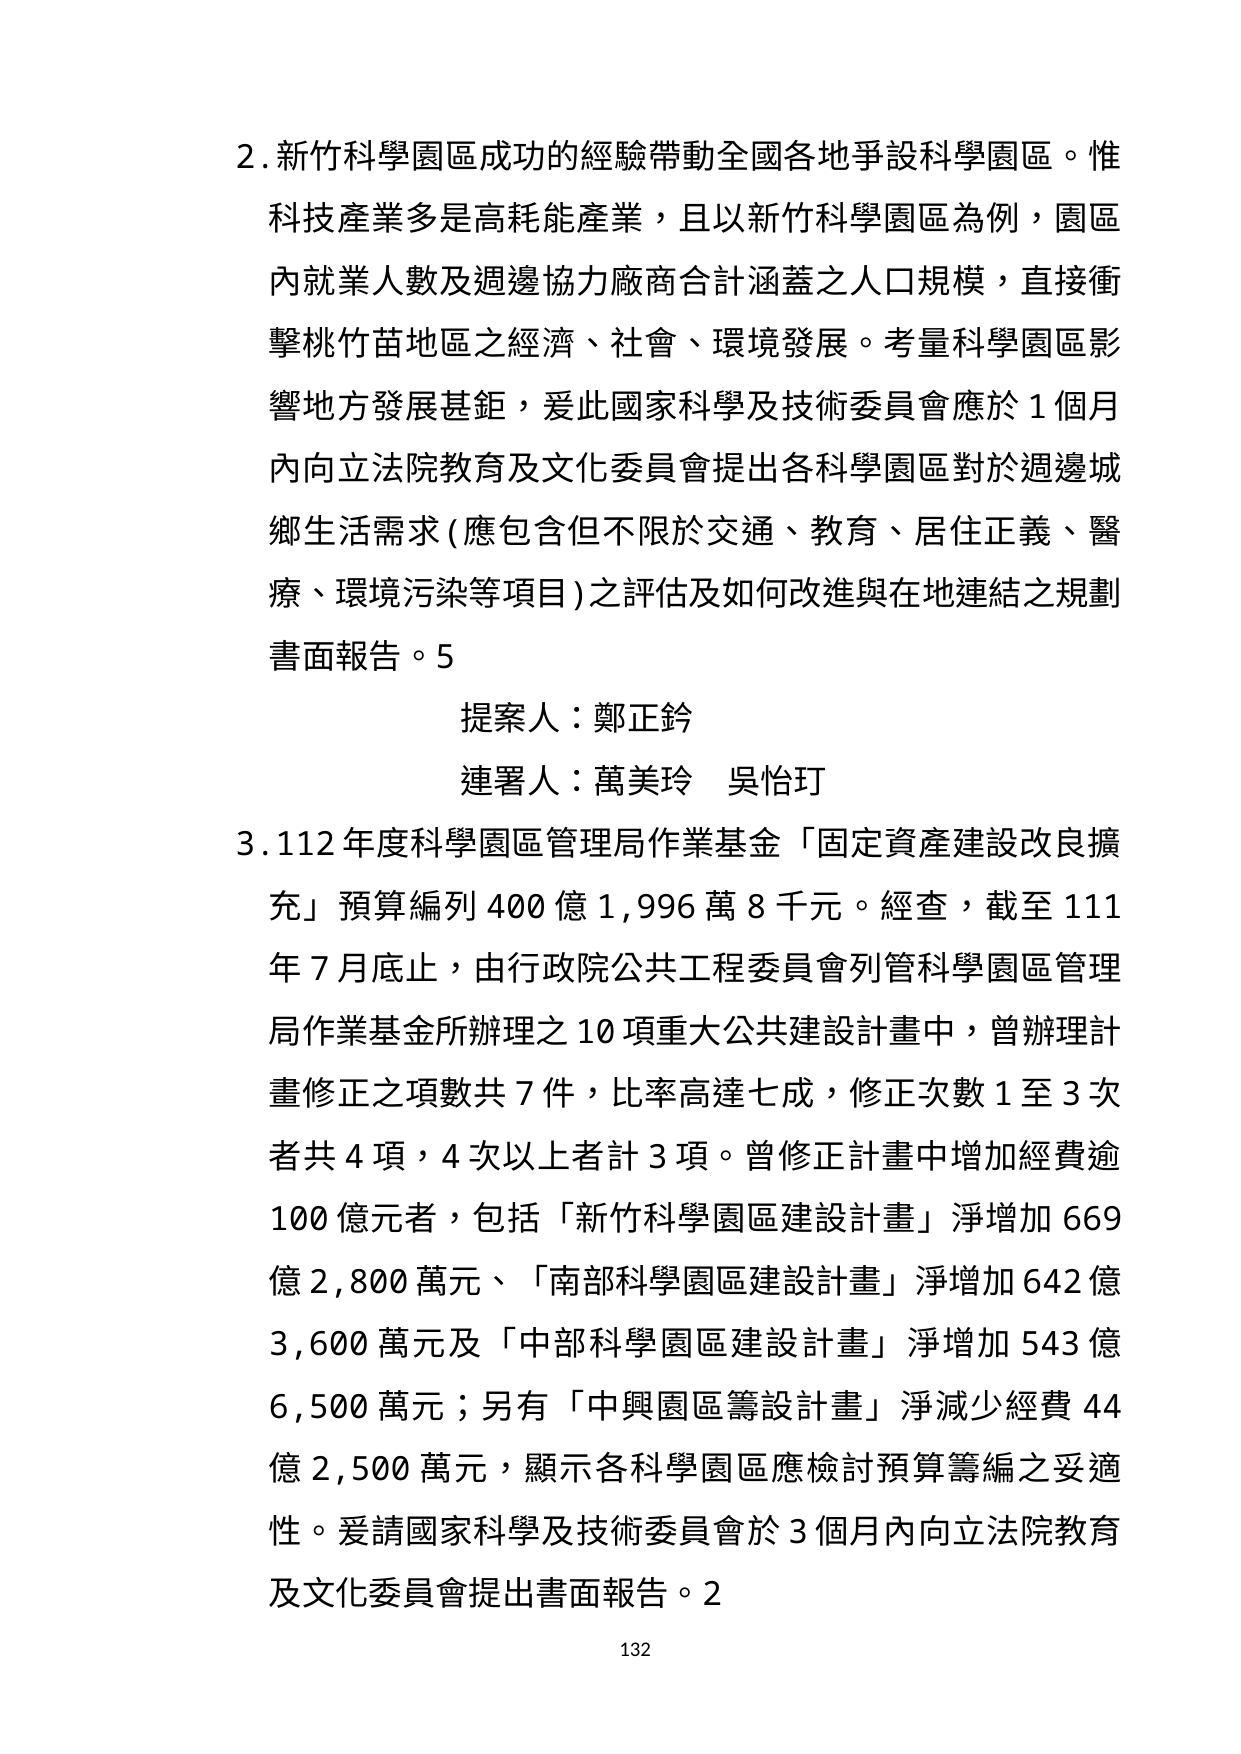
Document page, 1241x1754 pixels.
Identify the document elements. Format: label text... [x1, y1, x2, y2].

text 提案人：鄭正鈐 [460, 675, 1122, 737]
text 3.112年度科學園區管理局作業基金「固定資產建設改良擴充」預算編列400億1,996萬8千元。經查，截至111年7月底止，由行政院公共工程委員會列管科學園區管理局作業基金所辦理之10項重大公共建設計畫中，曾辦理計畫修正之項數共7件，比率高達七成，修正次數1至3次者共4項，4次以上者計3項。曾修正計畫中增加經費逾100億元者，包括「新竹科學園區建設計畫」淨增加669億2,800萬元、「南部科學園區建設計畫」淨增加642億3,600萬元及「中部科學園區建設計畫」淨增加543億6,500萬元；另有「中興園區籌設計畫」淨減少經費44億2,500萬元，顯示各科學園區應檢討預算籌編之妥適性。爰請國家科學及技術委員會於3個月內向立法院教育及文化委員會提出書面報告。2 [235, 800, 1122, 1612]
text 連署人：萬美玲 吳怡玎 [460, 737, 1122, 800]
text 2.新竹科學園區成功的經驗帶動全國各地爭設科學園區。惟科技產業多是高耗能產業，且以新竹科學園區為例，園區內就業人數及週邊協力廠商合計涵蓋之人口規模，直接衝擊桃竹苗地區之經濟、社會、環境發展。考量科學園區影響地方發展甚鉅，爰此國家科學及技術委員會應於1個月內向立法院教育及文化委員會提出各科學園區對於週邊城鄉生活需求(應包含但不限於交通、教育、居住正義、醫療、環境污染等項目)之評估及如何改進與在地連結之規劃書面報告。5 [235, 112, 1122, 675]
